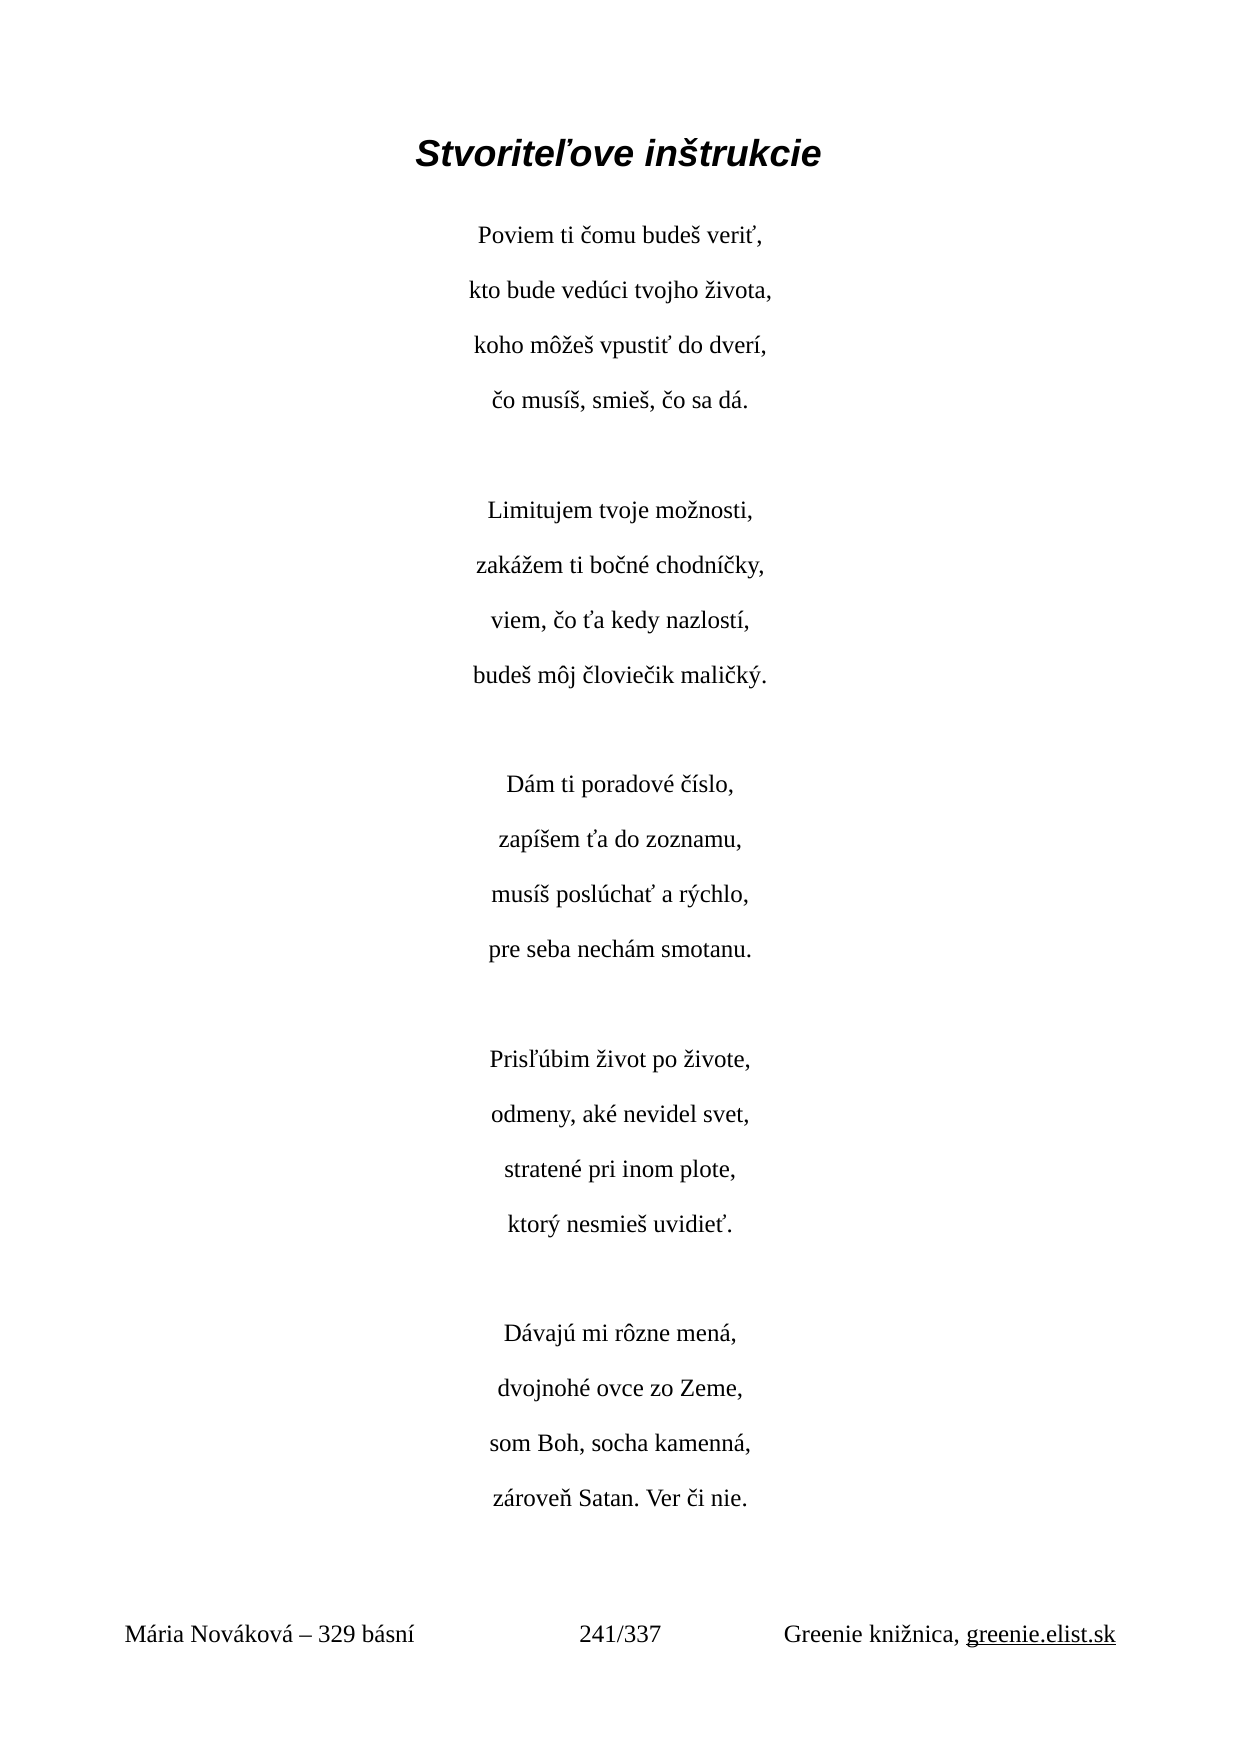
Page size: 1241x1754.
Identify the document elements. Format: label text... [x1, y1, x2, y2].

text zakážem ti bočné chodníčky, [106, 550, 1134, 579]
text kto bude vedúci tvojho života, [106, 275, 1134, 304]
text ktorý nesmieš uvidieť. [106, 1209, 1134, 1237]
text zároveň Satan. Ver či nie. [106, 1483, 1134, 1512]
text musíš poslúchať a rýchlo, [106, 879, 1134, 908]
text Dám ti poradové číslo, [106, 769, 1134, 798]
text Dávajú mi rôzne mená, [106, 1318, 1134, 1347]
text Limitujem tvoje možnosti, [106, 495, 1134, 524]
text budeš môj človiečik maličký. [106, 660, 1134, 688]
text Poviem ti čomu budeš veriť, [106, 221, 1134, 249]
text viem, čo ťa kedy nazlostí, [106, 605, 1134, 633]
text stratené pri inom plote, [106, 1154, 1134, 1182]
text pre seba nechám smotanu. [106, 934, 1134, 963]
text čo musíš, smieš, čo sa dá. [106, 385, 1134, 414]
text zapíšem ťa do zoznamu, [106, 824, 1134, 853]
subtitle Stvoriteľove inštrukcie [106, 131, 1134, 174]
text koho môžeš vpustiť do dverí, [106, 330, 1134, 359]
text som Boh, socha kamenná, [106, 1428, 1134, 1457]
text dvojnohé ovce zo Zeme, [106, 1373, 1134, 1402]
text odmeny, aké nevidel svet, [106, 1099, 1134, 1128]
text Prisľúbim život po živote, [106, 1044, 1134, 1073]
